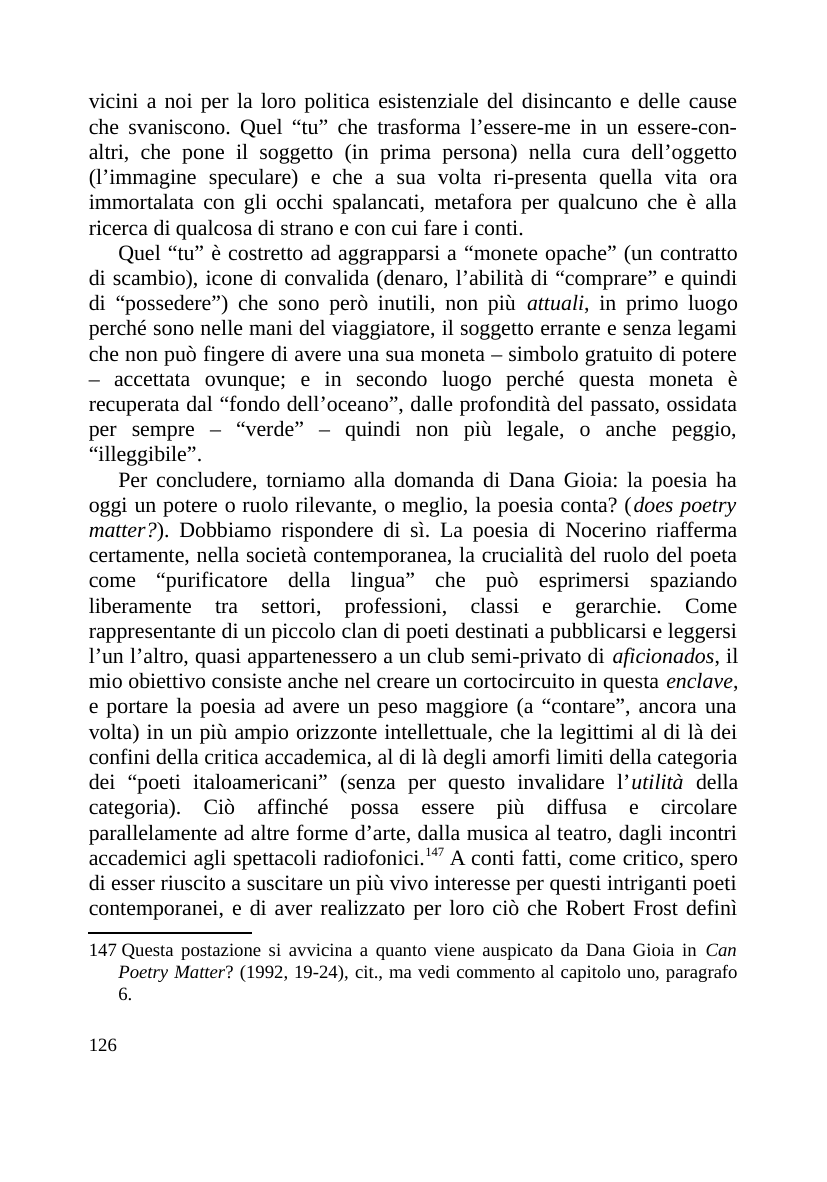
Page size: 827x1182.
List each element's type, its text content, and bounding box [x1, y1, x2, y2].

text Quel “tu” è costretto ad aggrapparsi a “monete opache” (un contratto di scambio), icone di convalida (denaro, l’abilità di “comprare” e quindi di “possedere”) che sono però inutili, non più attuali, in primo luogo perché sono nelle mani del viaggiatore, il soggetto errante e senza legami che non può fingere di avere una sua moneta – simbolo gratuito di potere – accettata ovunque; e in secondo luogo perché questa moneta è recuperata dal “fondo dell’oceano”, dalle profondità del passato, ossidata per sempre – “verde” – quindi non più legale, o anche peggio, “illeggibile”. [88, 240, 738, 467]
text Questa postazione si avvicina a quanto viene auspicato da Dana Gioia in Can Poetry Matter? (1992, 19-24), cit., ma vedi commento al capitolo uno, paragrafo 6. [88, 939, 738, 1004]
text Per concludere, torniamo alla domanda di Dana Gioia: la poesia ha oggi un potere o ruolo rilevante, o meglio, la poesia conta? (does poetry matter?). Dobbiamo rispondere di sì. La poesia di Nocerino riafferma certamente, nella società contemporanea, la crucialità del ruolo del poeta come “purificatore della lingua” che può esprimersi spaziando liberamente tra settori, professioni, classi e gerarchie. Come rappresentante di un piccolo clan di poeti destinati a pubblicarsi e leggersi l’un l’altro, quasi appartenessero a un club semi-privato di aficionados, il mio obiettivo consiste anche nel creare un cortocircuito in questa enclave, e portare la poesia ad avere un peso maggiore (a “contare”, ancora una volta) in un più ampio orizzonte intellettuale, che la legittimi al di là dei confini della critica accademica, al di là degli amorfi limiti della categoria dei “poeti italoamericani” (senza per questo invalidare l’utilità della categoria). Ciò affinché possa essere più diffusa e circolare parallelamente ad altre forme d’arte, dalla musica al teatro, dagli incontri accademici agli spettacoli radiofonici. A conti fatti, come critico, spero di esser riuscito a suscitare un più vivo interesse per questi intriganti poeti contemporanei, e di aver realizzato per loro ciò che Robert Frost definì [88, 467, 738, 920]
text vicini a noi per la loro politica esistenziale del disincanto e delle cause che svaniscono. Quel “tu” che trasforma l’essere-me in un essere-con-altri, che pone il soggetto (in prima persona) nella cura dell’oggetto (l’immagine speculare) e che a sua volta ri-presenta quella vita ora immortalata con gli occhi spalancati, metafora per qualcuno che è alla ricerca di qualcosa di strano e con cui fare i conti. [88, 88, 738, 240]
